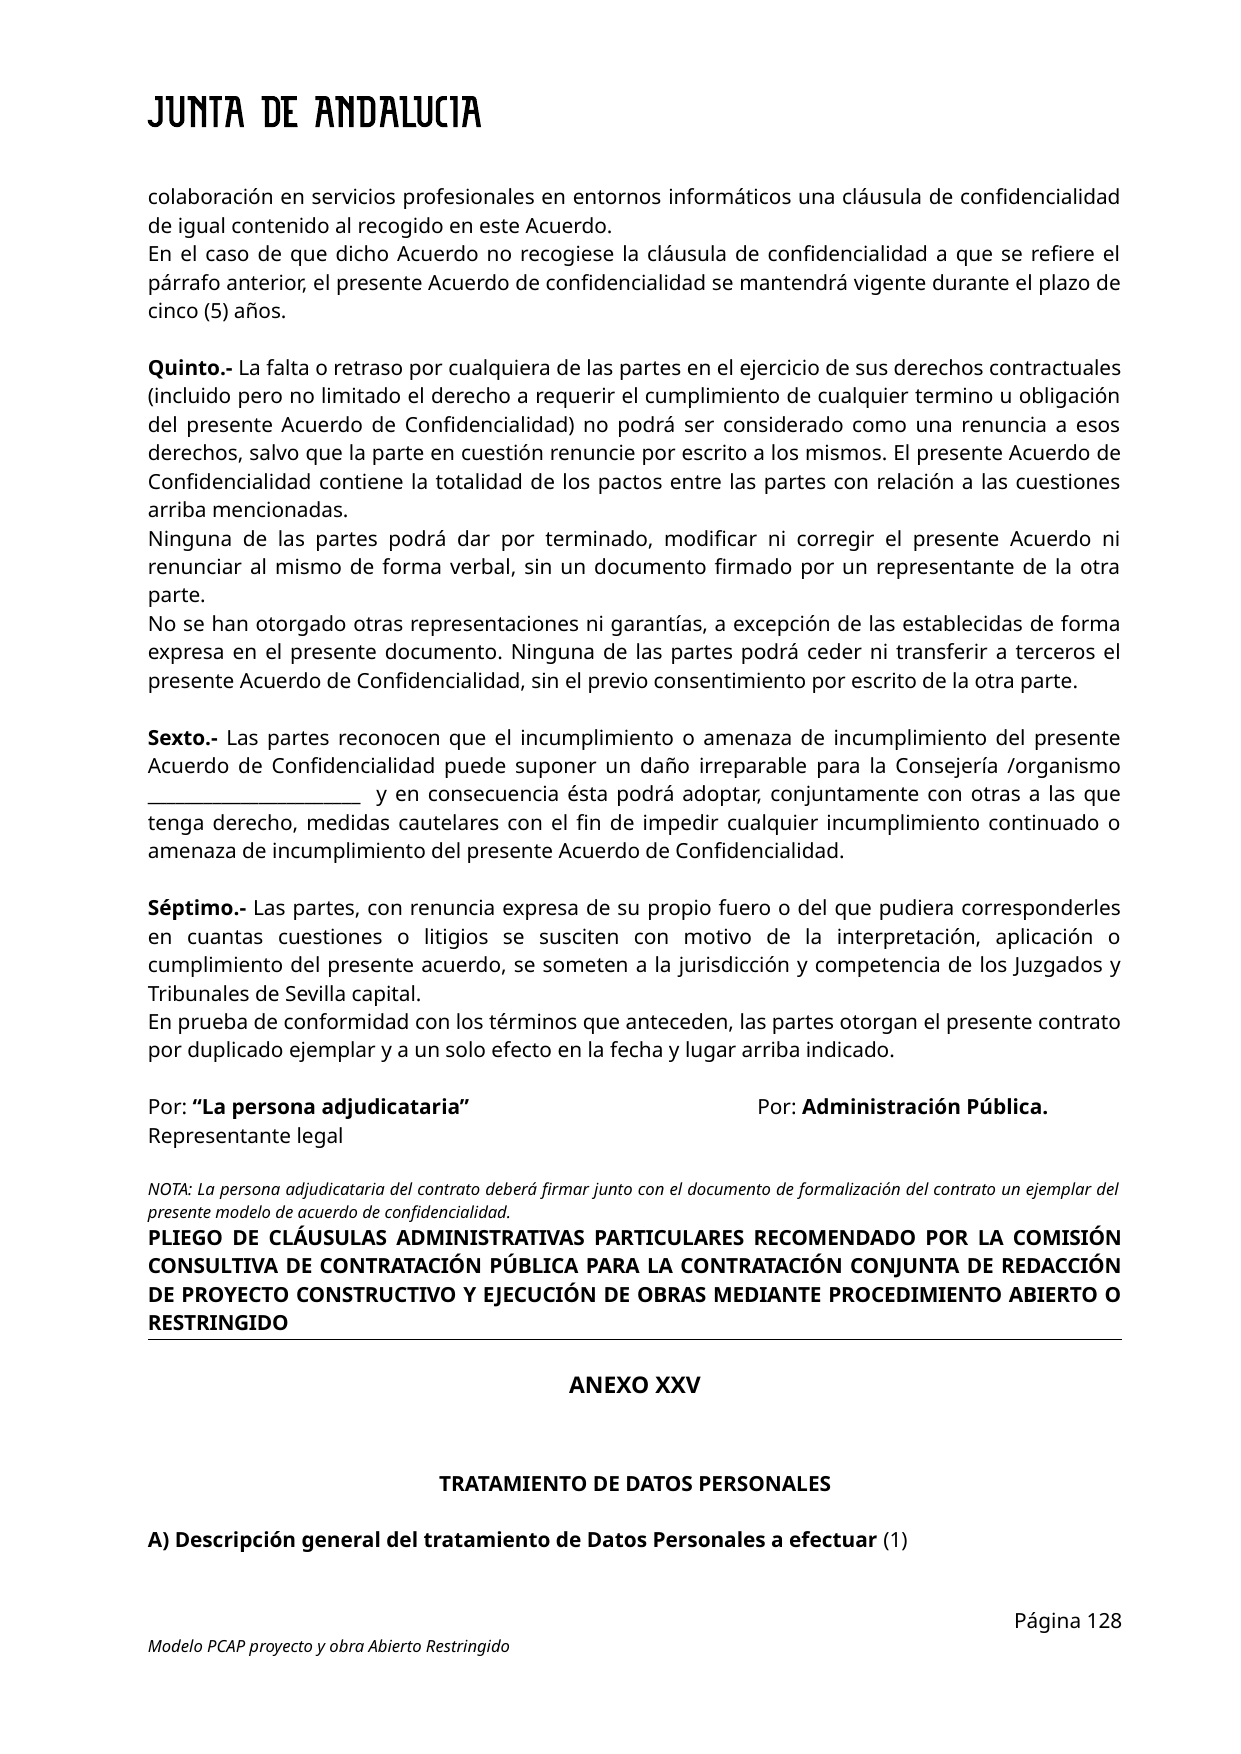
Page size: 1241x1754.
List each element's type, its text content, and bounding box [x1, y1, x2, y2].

text Quinto.- La falta o retraso por cualquiera de las partes en el ejercicio de sus derechos contractuales (incluido pero no limitado el derecho a requerir el cumplimiento de cualquier termino u obligación del presente Acuerdo de Confidencialidad) no podrá ser considerado como una renuncia a esos derechos, salvo que la parte en cuestión renuncie por escrito a los mismos. El presente Acuerdo de Confidencialidad contiene la totalidad de los pactos entre las partes con relación a las cuestiones arriba mencionadas. [148, 353, 1122, 524]
text NOTA: La persona adjudicataria del contrato deberá firmar junto con el documento de formalización del contrato un ejemplar del presente modelo de acuerdo de confidencialidad. [148, 1178, 1122, 1223]
text Por: “La persona adjudicataria” Por: Administración Pública. [148, 1092, 1122, 1121]
text En el caso de que dicho Acuerdo no recogiese la cláusula de confidencialidad a que se refiere el párrafo anterior, el presente Acuerdo de confidencialidad se mantendrá vigente durante el plazo de cinco (5) años. [148, 239, 1122, 324]
text colaboración en servicios profesionales en entornos informáticos una cláusula de confidencialidad de igual contenido al recogido en este Acuerdo. [148, 182, 1122, 239]
text En prueba de conformidad con los términos que anteceden, las partes otorgan el presente contrato por duplicado ejemplar y a un solo efecto en la fecha y lugar arriba indicado. [148, 1007, 1122, 1064]
text ANEXO XXV [148, 1369, 1122, 1400]
text No se han otorgado otras representaciones ni garantías, a excepción de las establecidas de forma expresa en el presente documento. Ninguna de las partes podrá ceder ni transferir a terceros el presente Acuerdo de Confidencialidad, sin el previo consentimiento por escrito de la otra parte. [148, 609, 1122, 694]
text TRATAMIENTO DE DATOS PERSONALES [148, 1469, 1122, 1497]
list A) Descripción general del tratamiento de Datos Personales a efectuar (1) [148, 1526, 1134, 1554]
text Representante legal [148, 1121, 1122, 1149]
text Sexto.- Las partes reconocen que el incumplimiento o amenaza de incumplimiento del presente Acuerdo de Confidencialidad puede suponer un daño irreparable para la Consejería /organismo _______________________ y en consecuencia ésta podrá adoptar, conjuntamente con otras a las que tenga derecho, medidas cautelares con el fin de impedir cualquier incumplimiento continuado o amenaza de incumplimiento del presente Acuerdo de Confidencialidad. [148, 723, 1122, 865]
text PLIEGO DE CLÁUSULAS ADMINISTRATIVAS PARTICULARES RECOMENDADO POR LA COMISIÓN CONSULTIVA DE CONTRATACIÓN PÚBLICA PARA LA CONTRATACIÓN CONJUNTA DE REDACCIÓN DE PROYECTO CONSTRUCTIVO Y EJECUCIÓN DE OBRAS MEDIANTE PROCEDIMIENTO ABIERTO O RESTRINGIDO [148, 1223, 1122, 1339]
text Séptimo.- Las partes, con renuncia expresa de su propio fuero o del que pudiera corresponderles en cuantas cuestiones o litigios se susciten con motivo de la interpretación, aplicación o cumplimiento del presente acuerdo, se someten a la jurisdicción y competencia de los Juzgados y Tribunales de Sevilla capital. [148, 893, 1122, 1007]
text Ninguna de las partes podrá dar por terminado, modificar ni corregir el presente Acuerdo ni renunciar al mismo de forma verbal, sin un documento firmado por un representante de la otra parte. [148, 524, 1122, 609]
